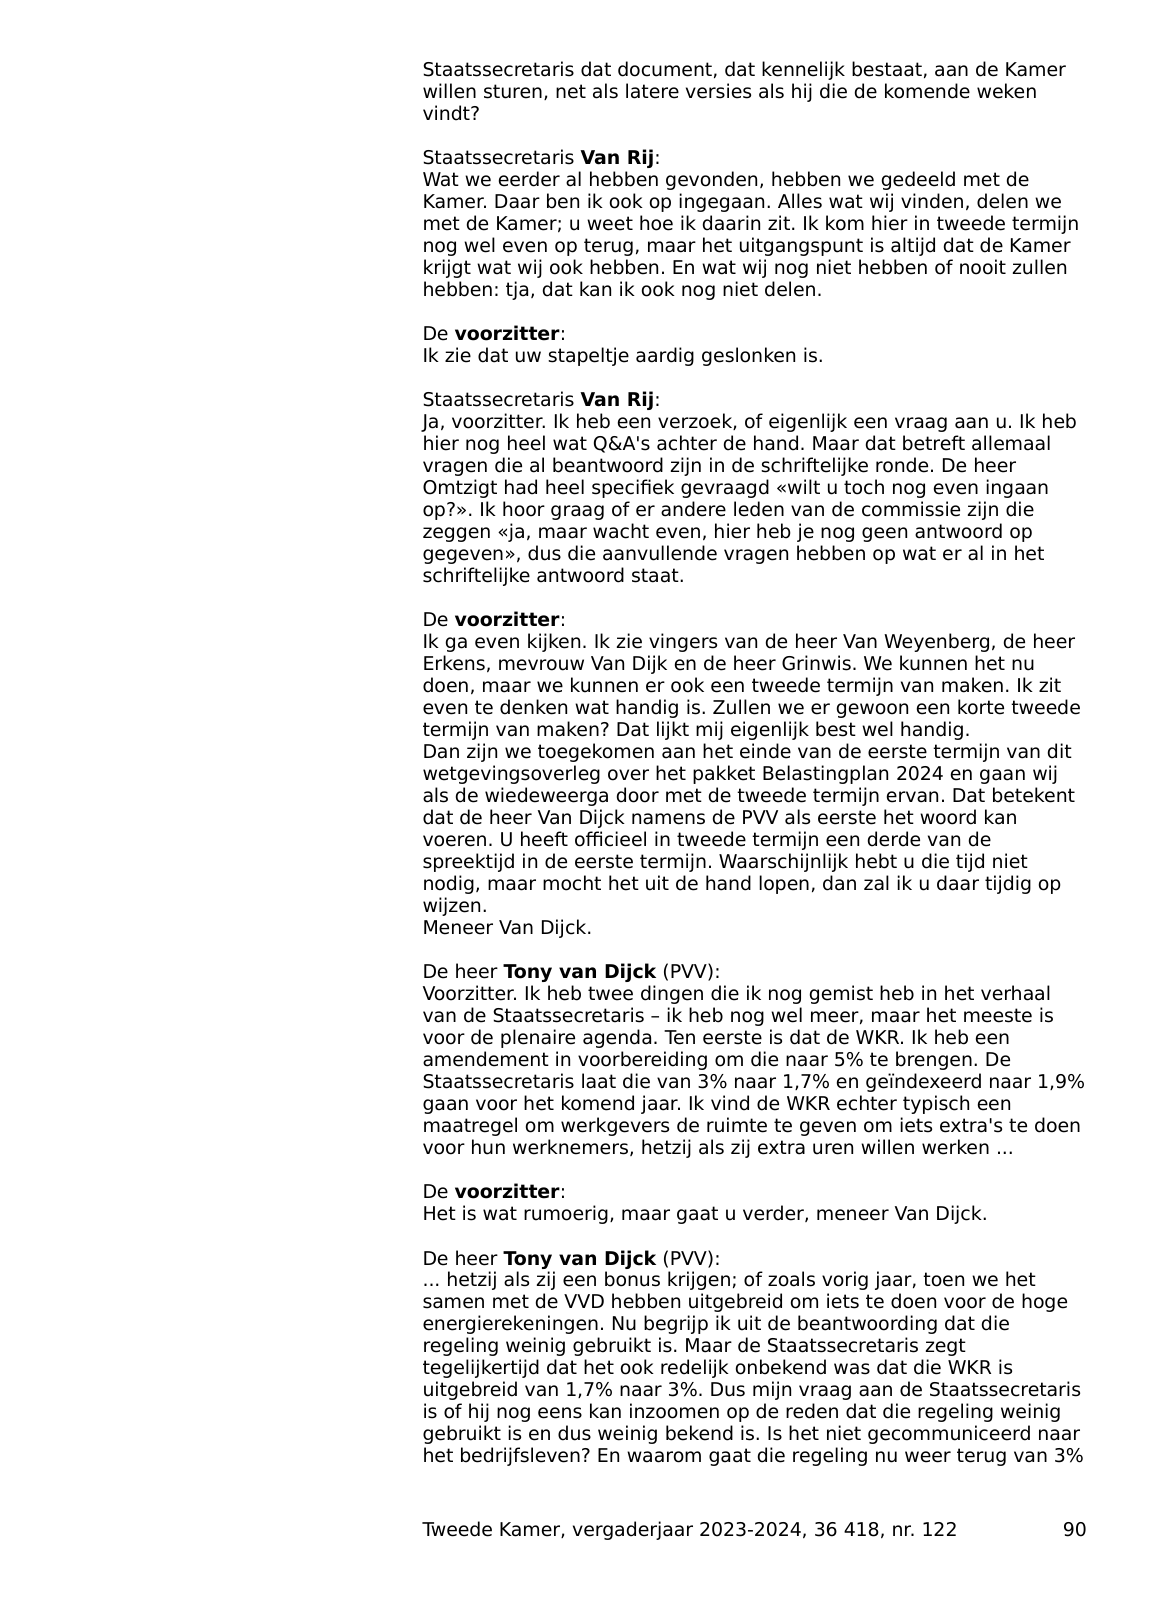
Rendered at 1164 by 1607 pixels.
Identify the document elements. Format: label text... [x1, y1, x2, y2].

text ... hetzij als zij een bonus krijgen; of zoals vorig jaar, toen we het samen met de VVD hebben uitgebreid om iets te doen voor de hoge energierekeningen. Nu begrijp ik uit de beantwoording dat die regeling weinig gebruikt is. Maar de Staatssecretaris zegt tegelijkertijd dat het ook redelijk onbekend was dat die WKR is uitgebreid van 1,7% naar 3%. Dus mijn vraag aan de Staatssecretaris is of hij nog eens kan inzoomen op de reden dat die regeling weinig gebruikt is en dus weinig bekend is. Is het niet gecommuniceerd naar het bedrijfsleven? En waarom gaat die regeling nu weer terug van 3% [422, 1269, 1087, 1467]
text Staatssecretaris dat document, dat kennelijk bestaat, aan de Kamer willen sturen, net als latere versies als hij die de komende weken vindt? [422, 59, 1087, 125]
text De voorzitter: [422, 1181, 1087, 1203]
text Staatssecretaris Van Rij: [422, 147, 1087, 169]
text De heer Tony van Dijck (PVV): [422, 961, 1087, 983]
text Staatssecretaris Van Rij: [422, 389, 1087, 411]
text Ik zie dat uw stapeltje aardig geslonken is. [422, 345, 1087, 367]
text De voorzitter: [422, 323, 1087, 345]
text De heer Tony van Dijck (PVV): [422, 1247, 1087, 1269]
text Wat we eerder al hebben gevonden, hebben we gedeeld met de Kamer. Daar ben ik ook op ingegaan. Alles wat wij vinden, delen we met de Kamer; u weet hoe ik daarin zit. Ik kom hier in tweede termijn nog wel even op terug, maar het uitgangspunt is altijd dat de Kamer krijgt wat wij ook hebben. En wat wij nog niet hebben of nooit zullen hebben: tja, dat kan ik ook nog niet delen. [422, 169, 1087, 301]
text De voorzitter: [422, 609, 1087, 631]
text Voorzitter. Ik heb twee dingen die ik nog gemist heb in het verhaal van de Staatssecretaris – ik heb nog wel meer, maar het meeste is voor de plenaire agenda. Ten eerste is dat de WKR. Ik heb een amendement in voorbereiding om die naar 5% te brengen. De Staatssecretaris laat die van 3% naar 1,7% en geïndexeerd naar 1,9% gaan voor het komend jaar. Ik vind de WKR echter typisch een maatregel om werkgevers de ruimte te geven om iets extra's te doen voor hun werknemers, hetzij als zij extra uren willen werken ... [422, 983, 1087, 1159]
text Dan zijn we toegekomen aan het einde van de eerste termijn van dit wetgevingsoverleg over het pakket Belastingplan 2024 en gaan wij als de wiedeweerga door met de tweede termijn ervan. Dat betekent dat de heer Van Dijck namens de PVV als eerste het woord kan voeren. U heeft officieel in tweede termijn een derde van de spreektijd in de eerste termijn. Waarschijnlijk hebt u die tijd niet nodig, maar mocht het uit de hand lopen, dan zal ik u daar tijdig op wijzen. [422, 741, 1087, 917]
text Meneer Van Dijck. [422, 917, 1087, 939]
text Ja, voorzitter. Ik heb een verzoek, of eigenlijk een vraag aan u. Ik heb hier nog heel wat Q&A's achter de hand. Maar dat betreft allemaal vragen die al beantwoord zijn in de schriftelijke ronde. De heer Omtzigt had heel specifiek gevraagd «wilt u toch nog even ingaan op?». Ik hoor graag of er andere leden van de commissie zijn die zeggen «ja, maar wacht even, hier heb je nog geen antwoord op gegeven», dus die aanvullende vragen hebben op wat er al in het schriftelijke antwoord staat. [422, 411, 1087, 587]
text Ik ga even kijken. Ik zie vingers van de heer Van Weyenberg, de heer Erkens, mevrouw Van Dijk en de heer Grinwis. We kunnen het nu doen, maar we kunnen er ook een tweede termijn van maken. Ik zit even te denken wat handig is. Zullen we er gewoon een korte tweede termijn van maken? Dat lijkt mij eigenlijk best wel handig. [422, 631, 1087, 741]
text Het is wat rumoerig, maar gaat u verder, meneer Van Dijck. [422, 1203, 1087, 1225]
